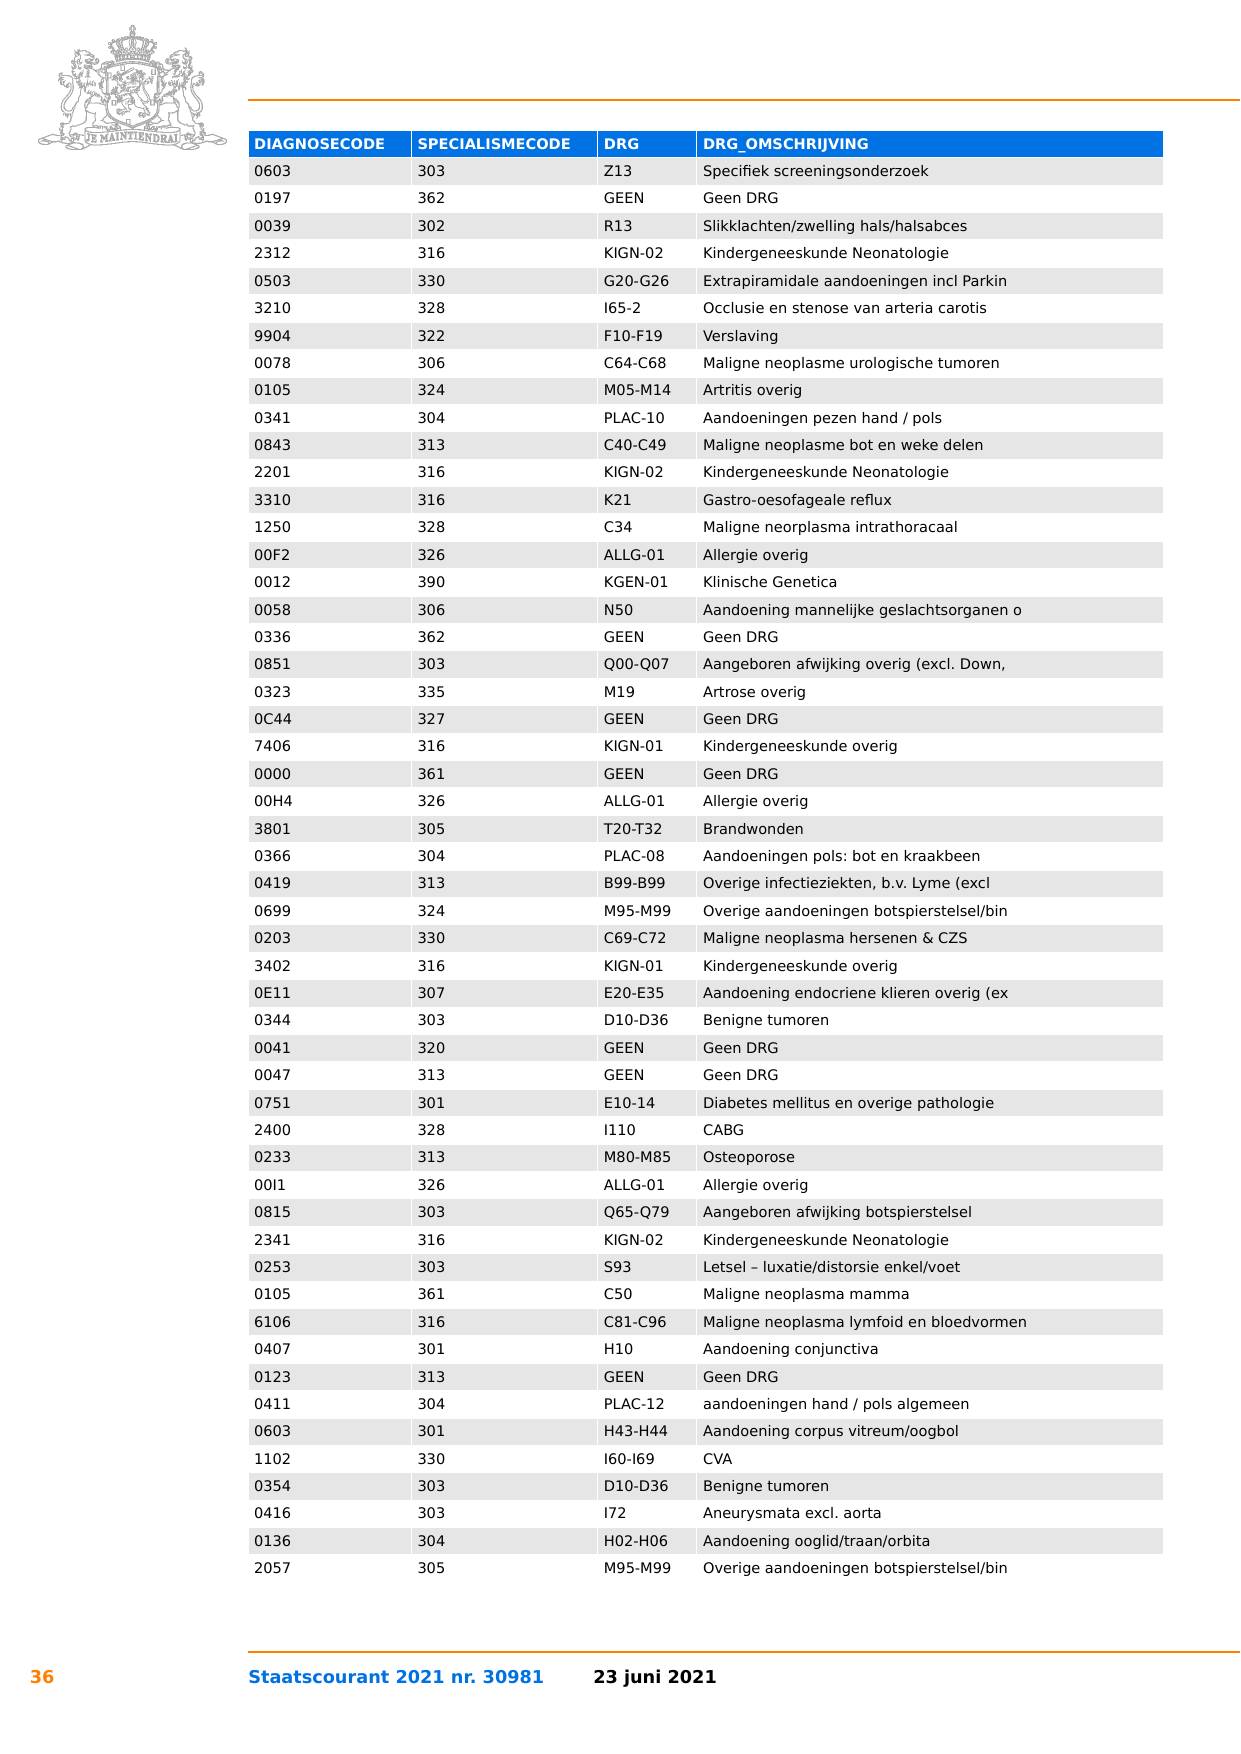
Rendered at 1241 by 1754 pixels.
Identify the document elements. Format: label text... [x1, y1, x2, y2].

table_cell 305 [412, 816, 597, 842]
table_cell 2057 [249, 1556, 411, 1582]
table_cell 304 [412, 405, 597, 431]
table_cell 304 [412, 843, 597, 869]
table_cell 316 [412, 1309, 597, 1335]
table_cell 0751 [249, 1090, 411, 1116]
table_header DIAGNOSECODE [249, 131, 411, 157]
table_cell D10-D36 [598, 1473, 696, 1500]
table_cell GEEN [598, 624, 696, 650]
table_cell I72 [598, 1501, 696, 1527]
table_cell GEEN [598, 1063, 696, 1089]
table_cell 1250 [249, 515, 411, 541]
table_cell 0E11 [249, 980, 411, 1007]
table_cell H02-H06 [598, 1528, 696, 1554]
table_cell KGEN-01 [598, 569, 696, 596]
table_cell Overige aandoeningen botspierstelsel/bin [697, 1556, 1163, 1582]
table_cell Geen DRG [697, 1063, 1163, 1089]
picture [38, 25, 227, 150]
table_cell Osteoporose [697, 1145, 1163, 1171]
table_cell Maligne neoplasme bot en weke delen [697, 432, 1163, 459]
table_cell 0843 [249, 432, 411, 459]
table_cell N50 [598, 597, 696, 623]
table_cell K21 [598, 487, 696, 513]
table_cell 303 [412, 1199, 597, 1226]
table_cell Aandoeningen pezen hand / pols [697, 405, 1163, 431]
table_cell 307 [412, 980, 597, 1007]
table_cell Occlusie en stenose van arteria carotis [697, 295, 1163, 322]
table_cell M19 [598, 679, 696, 705]
table_cell 7406 [249, 734, 411, 760]
table_cell Klinische Genetica [697, 569, 1163, 596]
table_cell CABG [697, 1117, 1163, 1143]
table_cell 0039 [249, 213, 411, 239]
table_cell Aandoeningen pols: bot en kraakbeen [697, 843, 1163, 869]
table_cell C64-C68 [598, 350, 696, 376]
table_cell Diabetes mellitus en overige pathologie [697, 1090, 1163, 1116]
table_cell 306 [412, 350, 597, 376]
table_cell 9904 [249, 323, 411, 349]
table_cell H43-H44 [598, 1419, 696, 1445]
table_cell 0341 [249, 405, 411, 431]
table_cell M80-M85 [598, 1145, 696, 1171]
table_cell 328 [412, 295, 597, 322]
table_cell Maligne neoplasma mamma [697, 1282, 1163, 1308]
table_cell Maligne neoplasma lymfoid en bloedvormen [697, 1309, 1163, 1335]
table_cell Kindergeneeskunde Neonatologie [697, 1227, 1163, 1253]
table_cell 316 [412, 1227, 597, 1253]
table_cell 00I1 [249, 1172, 411, 1198]
table_cell 313 [412, 1364, 597, 1390]
table_cell ALLG-01 [598, 1172, 696, 1198]
table_cell 0603 [249, 1419, 411, 1445]
table_cell 0603 [249, 158, 411, 185]
table_cell 2201 [249, 460, 411, 486]
table_cell 362 [412, 186, 597, 212]
table_cell KIGN-02 [598, 241, 696, 267]
table_cell 2312 [249, 241, 411, 267]
table_cell ALLG-01 [598, 789, 696, 815]
table_cell Kindergeneeskunde Neonatologie [697, 241, 1163, 267]
table_cell Geen DRG [697, 186, 1163, 212]
table_cell 328 [412, 515, 597, 541]
table_cell 313 [412, 1145, 597, 1171]
table_cell Overige infectieziekten, b.v. Lyme (excl [697, 871, 1163, 897]
table_cell 0197 [249, 186, 411, 212]
table_cell 2341 [249, 1227, 411, 1253]
table_cell M95-M99 [598, 1556, 696, 1582]
table_cell C81-C96 [598, 1309, 696, 1335]
table_cell 6106 [249, 1309, 411, 1335]
table_cell Aneurysmata excl. aorta [697, 1501, 1163, 1527]
table_cell 0411 [249, 1391, 411, 1417]
table_cell 00F2 [249, 542, 411, 568]
table_cell Geen DRG [697, 761, 1163, 787]
table_cell 328 [412, 1117, 597, 1143]
table_cell 0366 [249, 843, 411, 869]
table_cell Verslaving [697, 323, 1163, 349]
table_cell Brandwonden [697, 816, 1163, 842]
table_cell 0136 [249, 1528, 411, 1554]
table_cell Geen DRG [697, 1035, 1163, 1061]
table_cell G20-G26 [598, 268, 696, 294]
table_cell KIGN-02 [598, 460, 696, 486]
table_cell 301 [412, 1336, 597, 1363]
table_header DRG_OMSCHRIJVING [697, 131, 1163, 157]
table_cell D10-D36 [598, 1008, 696, 1034]
table_cell 0012 [249, 569, 411, 596]
table_cell 0000 [249, 761, 411, 787]
table_cell 00H4 [249, 789, 411, 815]
table_cell Benigne tumoren [697, 1473, 1163, 1500]
table_cell Kindergeneeskunde overig [697, 953, 1163, 979]
table_cell 313 [412, 432, 597, 459]
table_cell GEEN [598, 1364, 696, 1390]
table_cell Artritis overig [697, 378, 1163, 404]
table_cell 302 [412, 213, 597, 239]
table_cell I65-2 [598, 295, 696, 322]
table_cell Benigne tumoren [697, 1008, 1163, 1034]
table_cell 303 [412, 1501, 597, 1527]
table_cell 0078 [249, 350, 411, 376]
table_cell 316 [412, 734, 597, 760]
table_cell 316 [412, 460, 597, 486]
table_cell 361 [412, 1282, 597, 1308]
table_cell PLAC-08 [598, 843, 696, 869]
table_cell CVA [697, 1446, 1163, 1472]
table_cell I110 [598, 1117, 696, 1143]
table_cell 390 [412, 569, 597, 596]
table_cell Geen DRG [697, 624, 1163, 650]
table_cell KIGN-01 [598, 953, 696, 979]
table_cell GEEN [598, 186, 696, 212]
table_cell 0041 [249, 1035, 411, 1061]
table_cell 0058 [249, 597, 411, 623]
table_cell Artrose overig [697, 679, 1163, 705]
table_cell 0344 [249, 1008, 411, 1034]
table_cell 362 [412, 624, 597, 650]
table_cell 2400 [249, 1117, 411, 1143]
table_cell Aandoening mannelijke geslachtsorganen o [697, 597, 1163, 623]
table_cell 0203 [249, 925, 411, 952]
table_cell Allergie overig [697, 789, 1163, 815]
table_cell 0851 [249, 651, 411, 678]
table_cell B99-B99 [598, 871, 696, 897]
table_cell 301 [412, 1090, 597, 1116]
table_cell 3402 [249, 953, 411, 979]
table_cell Aandoening corpus vitreum/oogbol [697, 1419, 1163, 1445]
table_cell 0503 [249, 268, 411, 294]
table_cell Allergie overig [697, 1172, 1163, 1198]
table_cell H10 [598, 1336, 696, 1363]
table_cell 1102 [249, 1446, 411, 1472]
table_cell Allergie overig [697, 542, 1163, 568]
table_header DRG [598, 131, 696, 157]
table_cell 326 [412, 789, 597, 815]
table_cell 361 [412, 761, 597, 787]
table_cell 330 [412, 268, 597, 294]
table_cell 0815 [249, 1199, 411, 1226]
table_cell 0354 [249, 1473, 411, 1500]
table_cell 316 [412, 241, 597, 267]
table_cell I60-I69 [598, 1446, 696, 1472]
table_cell C40-C49 [598, 432, 696, 459]
table_cell Q65-Q79 [598, 1199, 696, 1226]
table_cell 313 [412, 871, 597, 897]
table_cell 306 [412, 597, 597, 623]
table_cell 304 [412, 1391, 597, 1417]
table_cell 3210 [249, 295, 411, 322]
table_cell Geen DRG [697, 706, 1163, 733]
table_cell 316 [412, 953, 597, 979]
table_cell Aangeboren afwijking overig (excl. Down, [697, 651, 1163, 678]
table_cell 3310 [249, 487, 411, 513]
table_cell Aangeboren afwijking botspierstelsel [697, 1199, 1163, 1226]
table_cell 301 [412, 1419, 597, 1445]
table_cell 0C44 [249, 706, 411, 733]
table_cell F10-F19 [598, 323, 696, 349]
table_cell 303 [412, 651, 597, 678]
table_cell Z13 [598, 158, 696, 185]
table_cell GEEN [598, 761, 696, 787]
table_cell Aandoening ooglid/traan/orbita [697, 1528, 1163, 1554]
table_cell 303 [412, 1473, 597, 1500]
table_cell PLAC-10 [598, 405, 696, 431]
table_cell 3801 [249, 816, 411, 842]
table_cell 303 [412, 158, 597, 185]
table_cell 0336 [249, 624, 411, 650]
table_cell PLAC-12 [598, 1391, 696, 1417]
table_cell Q00-Q07 [598, 651, 696, 678]
table_cell C69-C72 [598, 925, 696, 952]
table_cell KIGN-01 [598, 734, 696, 760]
table_cell Aandoening conjunctiva [697, 1336, 1163, 1363]
table_cell 326 [412, 1172, 597, 1198]
table_cell 326 [412, 542, 597, 568]
table_cell 313 [412, 1063, 597, 1089]
table_cell 0699 [249, 898, 411, 924]
table_cell 322 [412, 323, 597, 349]
table_cell 0407 [249, 1336, 411, 1363]
table_cell 335 [412, 679, 597, 705]
table_cell Gastro-oesofageale reflux [697, 487, 1163, 513]
table_cell 0323 [249, 679, 411, 705]
table_cell 0416 [249, 1501, 411, 1527]
table_cell 316 [412, 487, 597, 513]
table_cell M95-M99 [598, 898, 696, 924]
table_cell 303 [412, 1254, 597, 1281]
table_cell C34 [598, 515, 696, 541]
table_cell 0233 [249, 1145, 411, 1171]
table_cell Kindergeneeskunde Neonatologie [697, 460, 1163, 486]
table_cell GEEN [598, 1035, 696, 1061]
table_cell Overige aandoeningen botspierstelsel/bin [697, 898, 1163, 924]
table_header SPECIALISMECODE [412, 131, 597, 157]
table_cell 324 [412, 378, 597, 404]
table_cell 0047 [249, 1063, 411, 1089]
table_cell 320 [412, 1035, 597, 1061]
table_cell Geen DRG [697, 1364, 1163, 1390]
table_cell 303 [412, 1008, 597, 1034]
table_cell Maligne neorplasma intrathoracaal [697, 515, 1163, 541]
table_cell Specifiek screeningsonderzoek [697, 158, 1163, 185]
table_cell E20-E35 [598, 980, 696, 1007]
table_cell Kindergeneeskunde overig [697, 734, 1163, 760]
table_cell ALLG-01 [598, 542, 696, 568]
table_cell 304 [412, 1528, 597, 1554]
table_cell 330 [412, 925, 597, 952]
table_cell R13 [598, 213, 696, 239]
table_cell E10-14 [598, 1090, 696, 1116]
table_cell 0253 [249, 1254, 411, 1281]
table_cell KIGN-02 [598, 1227, 696, 1253]
table_cell 327 [412, 706, 597, 733]
table_cell C50 [598, 1282, 696, 1308]
table_cell 305 [412, 1556, 597, 1582]
table_cell M05-M14 [598, 378, 696, 404]
table_cell Extrapiramidale aandoeningen incl Parkin [697, 268, 1163, 294]
table_cell 330 [412, 1446, 597, 1472]
table_cell Maligne neoplasme urologische tumoren [697, 350, 1163, 376]
table_cell GEEN [598, 706, 696, 733]
table_cell aandoeningen hand / pols algemeen [697, 1391, 1163, 1417]
table_cell 0105 [249, 378, 411, 404]
table_cell 0105 [249, 1282, 411, 1308]
table_cell Aandoening endocriene klieren overig (ex [697, 980, 1163, 1007]
table_cell 0419 [249, 871, 411, 897]
table_cell Maligne neoplasma hersenen & CZS [697, 925, 1163, 952]
table_cell 0123 [249, 1364, 411, 1390]
table_cell T20-T32 [598, 816, 696, 842]
table_cell Letsel – luxatie/distorsie enkel/voet [697, 1254, 1163, 1281]
table_cell S93 [598, 1254, 696, 1281]
table_cell 324 [412, 898, 597, 924]
table_cell Slikklachten/zwelling hals/halsabces [697, 213, 1163, 239]
